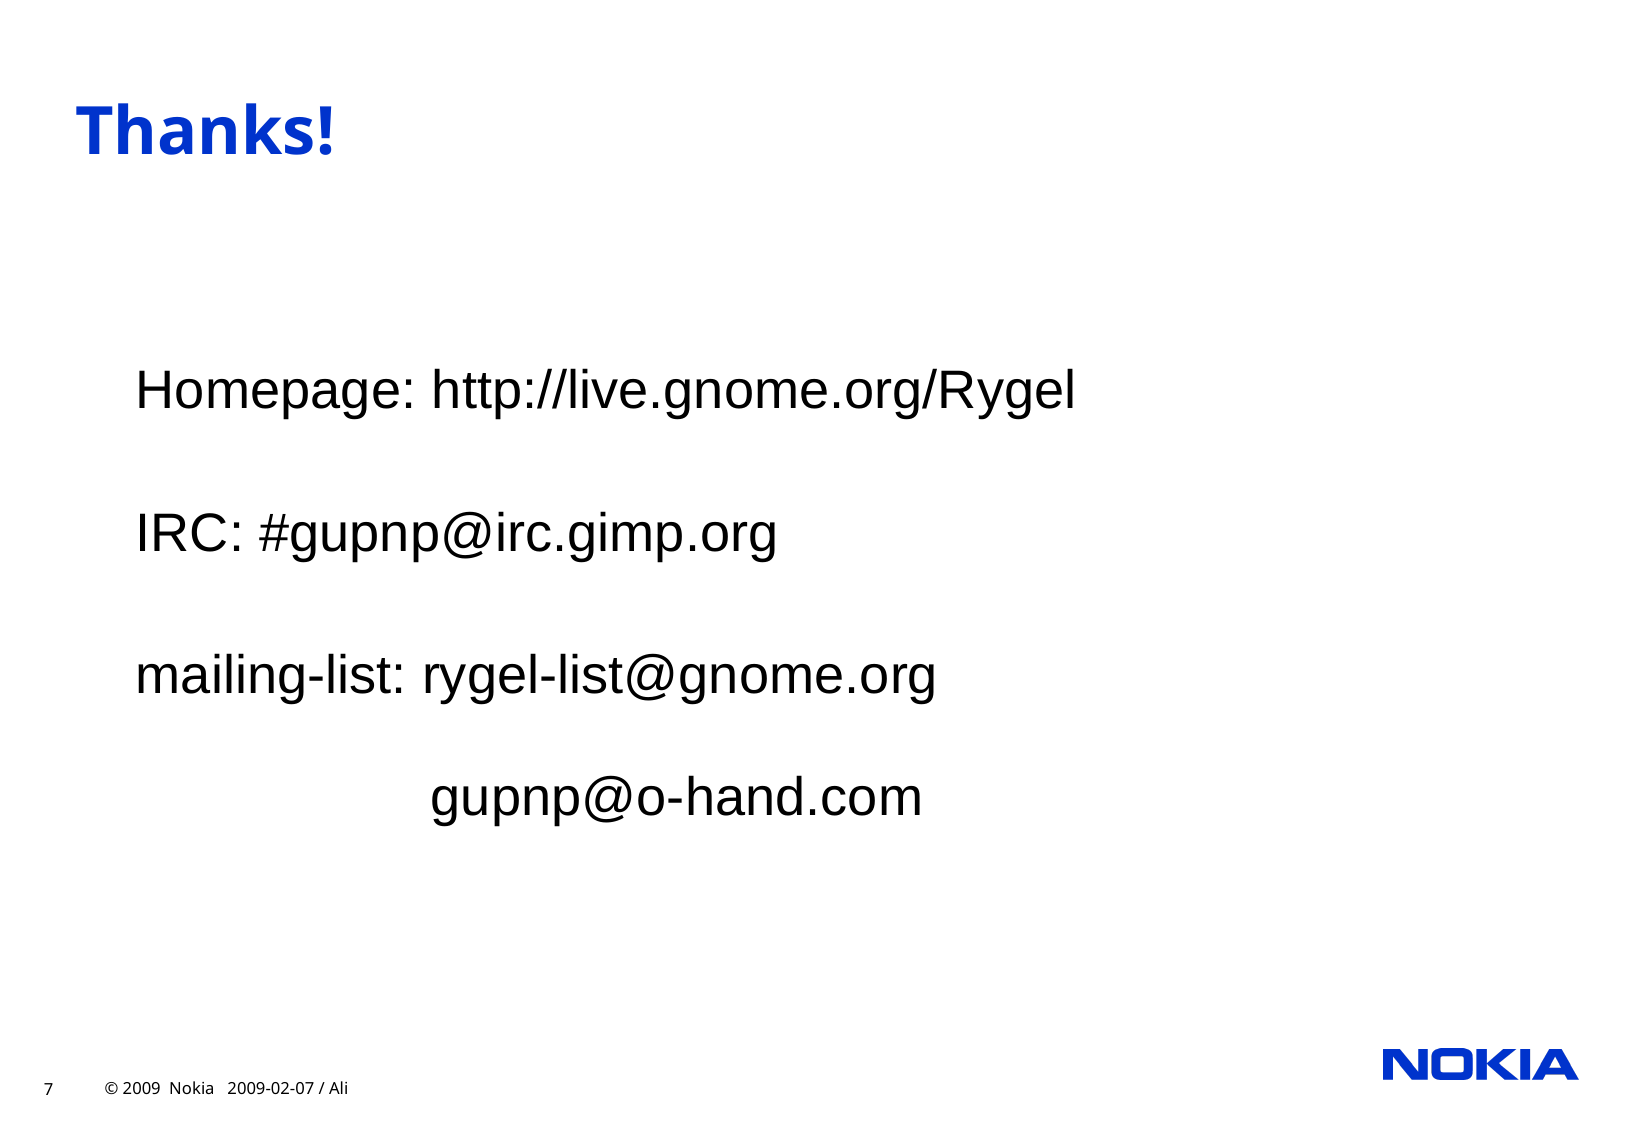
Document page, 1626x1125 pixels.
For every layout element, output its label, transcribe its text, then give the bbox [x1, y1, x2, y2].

picture [1383, 1048, 1579, 1080]
text_box Homepage: http://live.gnome.org/Rygel IRC: #gupnp@irc.gimp.org mailing-list: rygel-list@gnome.org gupnp@o-hand.com [135, 224, 1313, 901]
title Thanks! [75, 32, 1488, 225]
